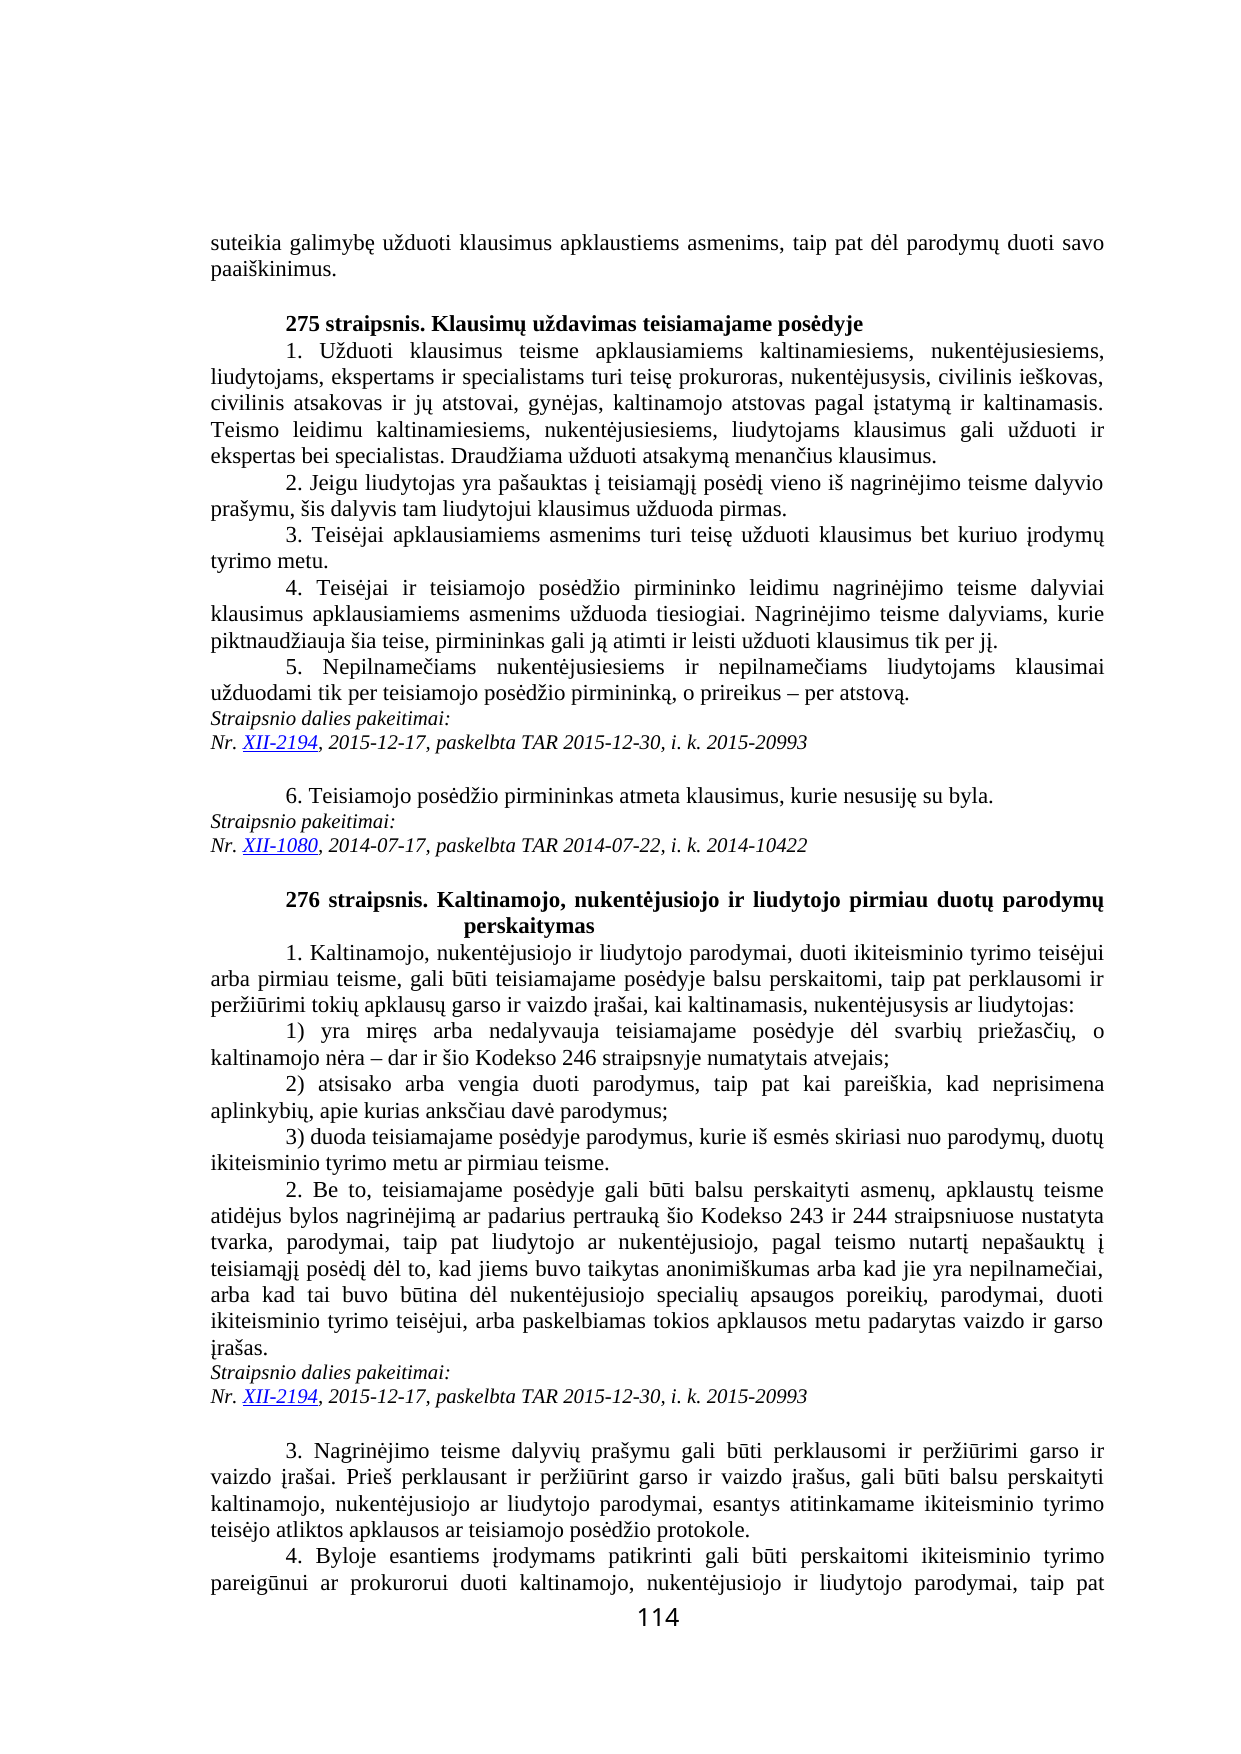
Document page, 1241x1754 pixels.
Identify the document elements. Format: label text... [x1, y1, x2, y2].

text Nr. XII-2194, 2015-12-17, paskelbta TAR 2015-12-30, i. k. 2015-20993 [210, 1384, 1105, 1408]
text 275 straipsnis. Klausimų uždavimas teisiamajame posėdyje [210, 310, 1105, 337]
text 2) atsisako arba vengia duoti parodymus, taip pat kai pareiškia, kad neprisimena aplinkybių, apie kurias anksčiau davė parodymus; [210, 1070, 1105, 1123]
text Nr. XII-1080, 2014-07-17, paskelbta TAR 2014-07-22, i. k. 2014-10422 [210, 833, 1105, 857]
text Straipsnio pakeitimai: [210, 809, 1105, 833]
text Straipsnio dalies pakeitimai: [210, 706, 1105, 730]
text 2. Be to, teisiamajame posėdyje gali būti balsu perskaityti asmenų, apklaustų teisme atidėjus bylos nagrinėjimą ar padarius pertrauką šio Kodekso 243 ir 244 straipsniuose nustatyta tvarka, parodymai, taip pat liudytojo ar nukentėjusiojo, pagal teismo nutartį nepašauktų į teisiamąjį posėdį dėl to, kad jiems buvo taikytas anonimiškumas arba kad jie yra nepilnamečiai, arba kad tai buvo būtina dėl nukentėjusiojo specialių apsaugos poreikių, parodymai, duoti ikiteisminio tyrimo teisėjui, arba paskelbiamas tokios apklausos metu padarytas vaizdo ir garso įrašas. [210, 1176, 1105, 1360]
text 5. Nepilnamečiams nukentėjusiesiems ir nepilnamečiams liudytojams klausimai užduodami tik per teisiamojo posėdžio pirmininką, o prireikus – per atstovą. [210, 653, 1105, 706]
text 276 straipsnis. Kaltinamojo, nukentėjusiojo ir liudytojo pirmiau duotų parodymų perskaitymas [285, 886, 1105, 938]
text 3. Nagrinėjimo teisme dalyvių prašymu gali būti perklausomi ir peržiūrimi garso ir vaizdo įrašai. Prieš perklausant ir peržiūrint garso ir vaizdo įrašus, gali būti balsu perskaityti kaltinamojo, nukentėjusiojo ar liudytojo parodymai, esantys atitinkamame ikiteisminio tyrimo teisėjo atliktos apklausos ar teisiamojo posėdžio protokole. [210, 1437, 1105, 1542]
text 6. Teisiamojo posėdžio pirmininkas atmeta klausimus, kurie nesusiję su byla. [210, 783, 1105, 809]
text 4. Teisėjai ir teisiamojo posėdžio pirmininko leidimu nagrinėjimo teisme dalyviai klausimus apklausiamiems asmenims užduoda tiesiogiai. Nagrinėjimo teisme dalyviams, kurie piktnaudžiauja šia teise, pirmininkas gali ją atimti ir leisti užduoti klausimus tik per jį. [210, 574, 1105, 653]
text 1. Užduoti klausimus teisme apklausiamiems kaltinamiesiems, nukentėjusiesiems, liudytojams, ekspertams ir specialistams turi teisę prokuroras, nukentėjusysis, civilinis ieškovas, civilinis atsakovas ir jų atstovai, gynėjas, kaltinamojo atstovas pagal įstatymą ir kaltinamasis. Teismo leidimu kaltinamiesiems, nukentėjusiesiems, liudytojams klausimus gali užduoti ir ekspertas bei specialistas. Draudžiama užduoti atsakymą menančius klausimus. [210, 337, 1105, 468]
text Straipsnio dalies pakeitimai: [210, 1360, 1105, 1384]
text suteikia galimybę užduoti klausimus apklaustiems asmenims, taip pat dėl parodymų duoti savo paaiškinimus. [210, 229, 1105, 282]
text 4. Byloje esantiems įrodymams patikrinti gali būti perskaitomi ikiteisminio tyrimo pareigūnui ar prokurorui duoti kaltinamojo, nukentėjusiojo ir liudytojo parodymai, taip pat [210, 1542, 1105, 1595]
text 2. Jeigu liudytojas yra pašauktas į teisiamąjį posėdį vieno iš nagrinėjimo teisme dalyvio prašymu, šis dalyvis tam liudytojui klausimus užduoda pirmas. [210, 468, 1105, 521]
text 3) duoda teisiamajame posėdyje parodymus, kurie iš esmės skiriasi nuo parodymų, duotų ikiteisminio tyrimo metu ar pirmiau teisme. [210, 1123, 1105, 1176]
text Nr. XII-2194, 2015-12-17, paskelbta TAR 2015-12-30, i. k. 2015-20993 [210, 730, 1105, 754]
text 3. Teisėjai apklausiamiems asmenims turi teisę užduoti klausimus bet kuriuo įrodymų tyrimo metu. [210, 521, 1105, 574]
text 1) yra miręs arba nedalyvauja teisiamajame posėdyje dėl svarbių priežasčių, o kaltinamojo nėra – dar ir šio Kodekso 246 straipsnyje numatytais atvejais; [210, 1018, 1105, 1070]
text 1. Kaltinamojo, nukentėjusiojo ir liudytojo parodymai, duoti ikiteisminio tyrimo teisėjui arba pirmiau teisme, gali būti teisiamajame posėdyje balsu perskaitomi, taip pat perklausomi ir peržiūrimi tokių apklausų garso ir vaizdo įrašai, kai kaltinamasis, nukentėjusysis ar liudytojas: [210, 938, 1105, 1018]
